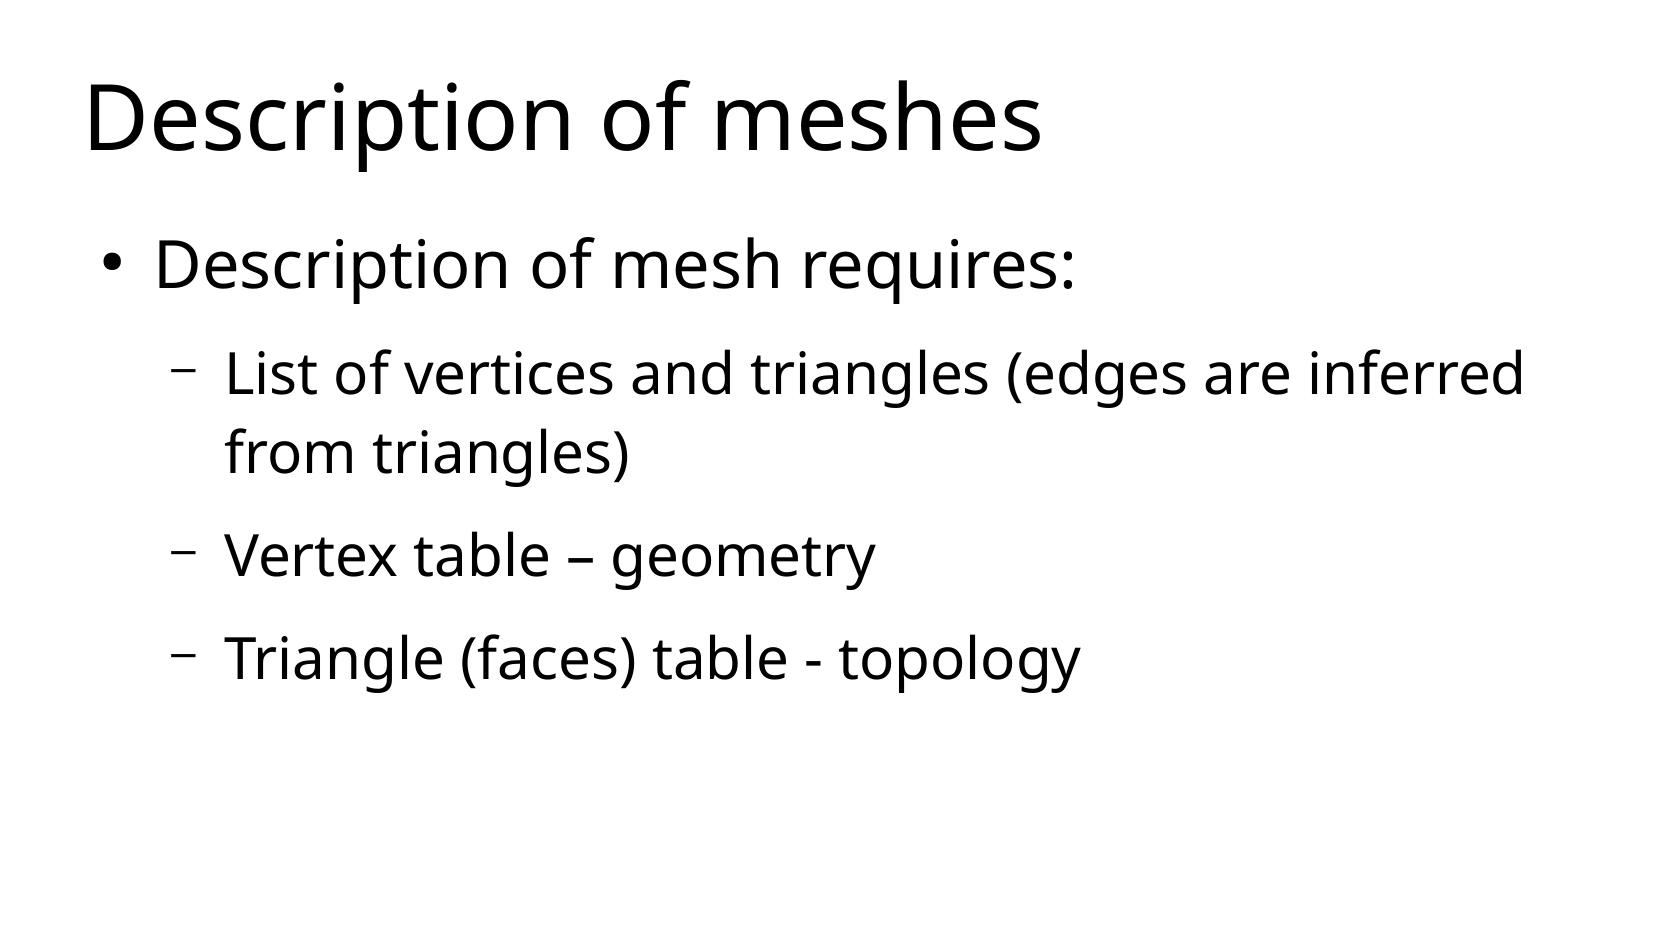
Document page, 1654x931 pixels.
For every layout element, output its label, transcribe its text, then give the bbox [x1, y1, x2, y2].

list Description of mesh requires: List of vertices and triangles (edges are inferred from triangles) Vertex table – geometry Triangle (faces) table - topology [82, 217, 1571, 758]
title Description of meshes [82, 37, 1571, 193]
